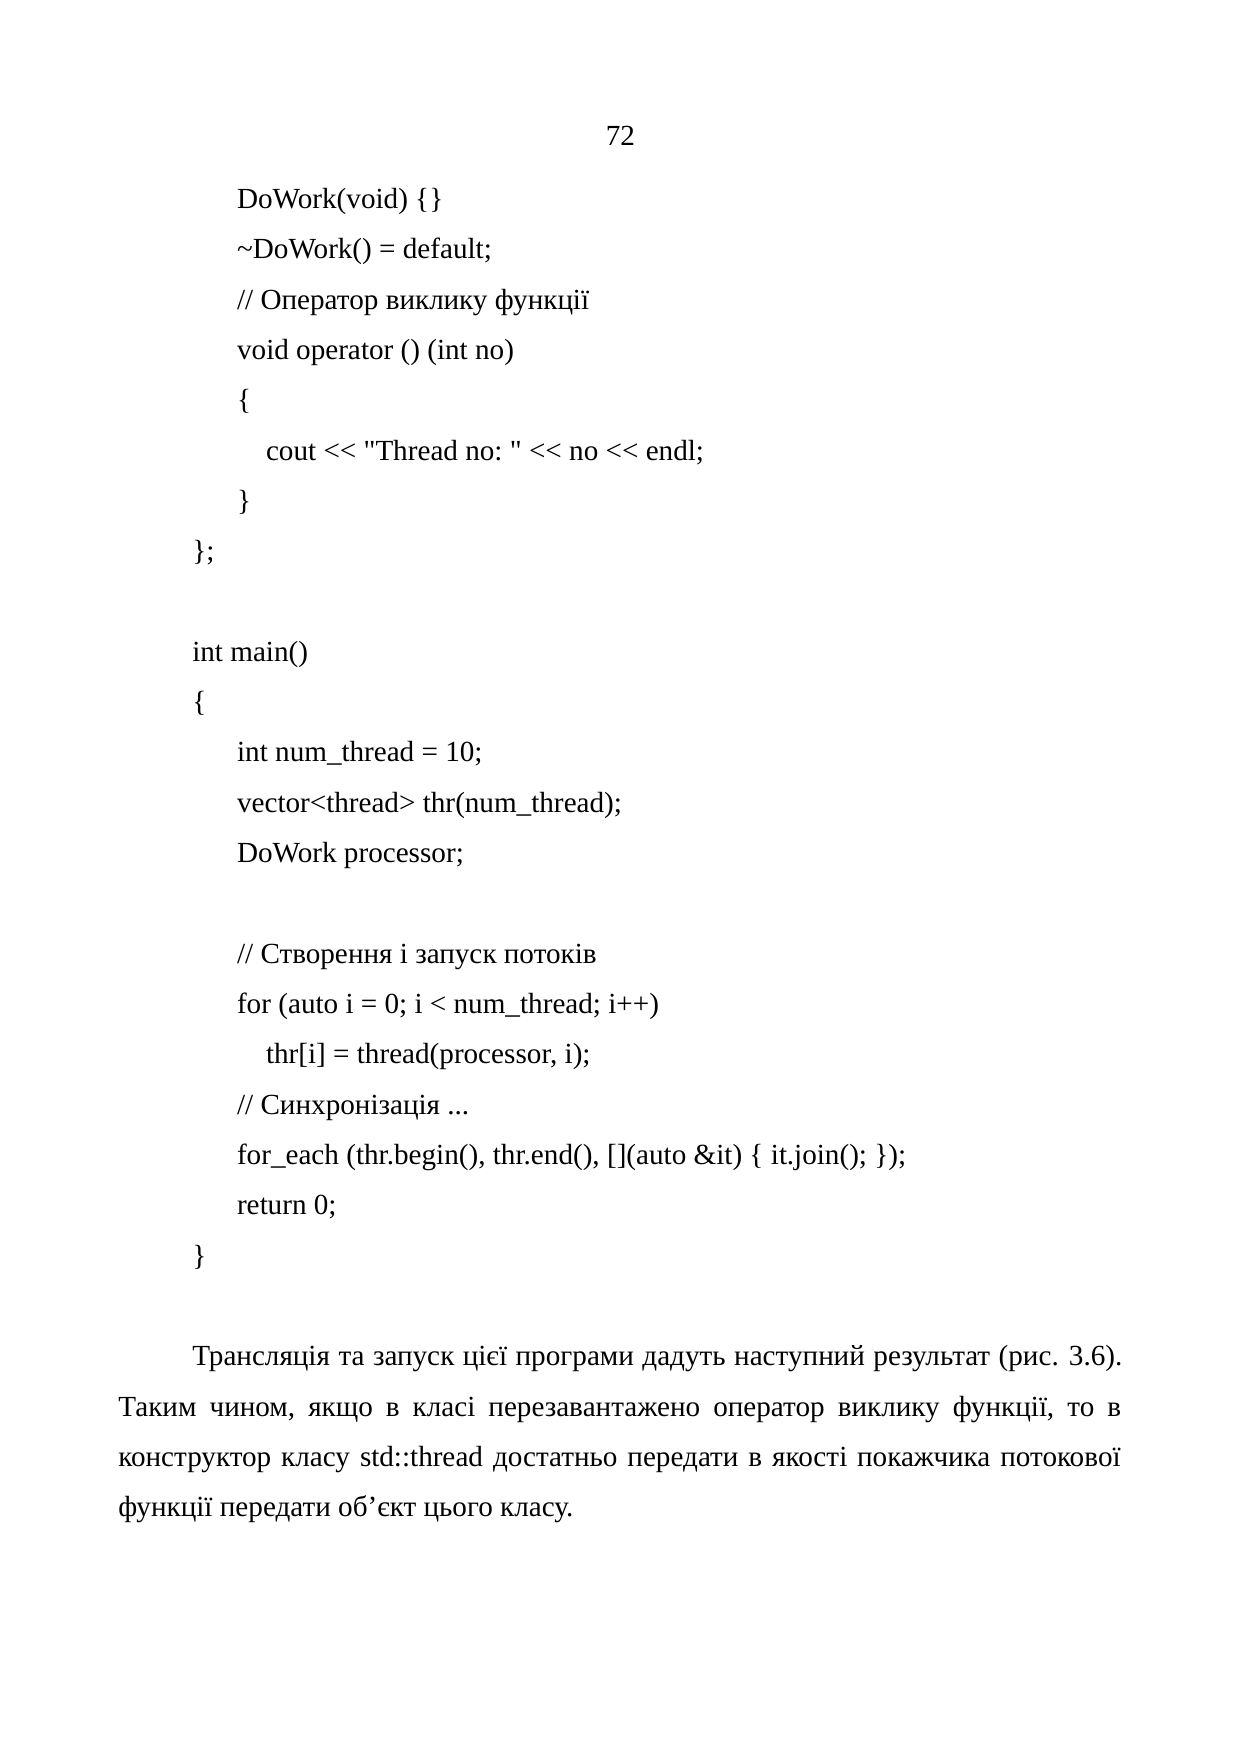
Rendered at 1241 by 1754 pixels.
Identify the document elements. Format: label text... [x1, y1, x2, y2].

text for_each (thr.begin(), thr.end(), [](auto &it) { it.join(); }); [118, 1137, 1122, 1171]
text Трансляція та запуск цієї програми дадуть наступний результат (рис. 3.6). Таким чином, якщо в класі перезавантажено оператор виклику функції, то в конструктор класу std::thread достатньо передати в якості покажчика потокової функції передати об’єкт цього класу. [118, 1338, 1122, 1523]
text int main() [118, 634, 1122, 667]
text // Синхронізація ... [118, 1087, 1122, 1120]
text return 0; [118, 1187, 1122, 1221]
text for (auto i = 0; i < num_thread; i++) [118, 986, 1122, 1020]
text cout << "Thread no: " << no << endl; [118, 433, 1122, 466]
text thr[i] = thread(processor, i); [118, 1036, 1122, 1070]
text vector<thread> thr(num_thread); [118, 785, 1122, 818]
text { [118, 684, 1122, 718]
text } [118, 483, 1122, 517]
text }; [118, 533, 1122, 567]
text DoWork processor; [118, 835, 1122, 869]
text } [118, 1238, 1122, 1271]
text int num_thread = 10; [118, 734, 1122, 768]
text DoWork(void) {} [118, 181, 1122, 215]
text { [118, 382, 1122, 416]
text void operator () (int no) [118, 332, 1122, 366]
text ~DoWork() = default; [118, 231, 1122, 265]
text // Оператор виклику функції [118, 282, 1122, 315]
text // Створення і запуск потоків [118, 936, 1122, 969]
